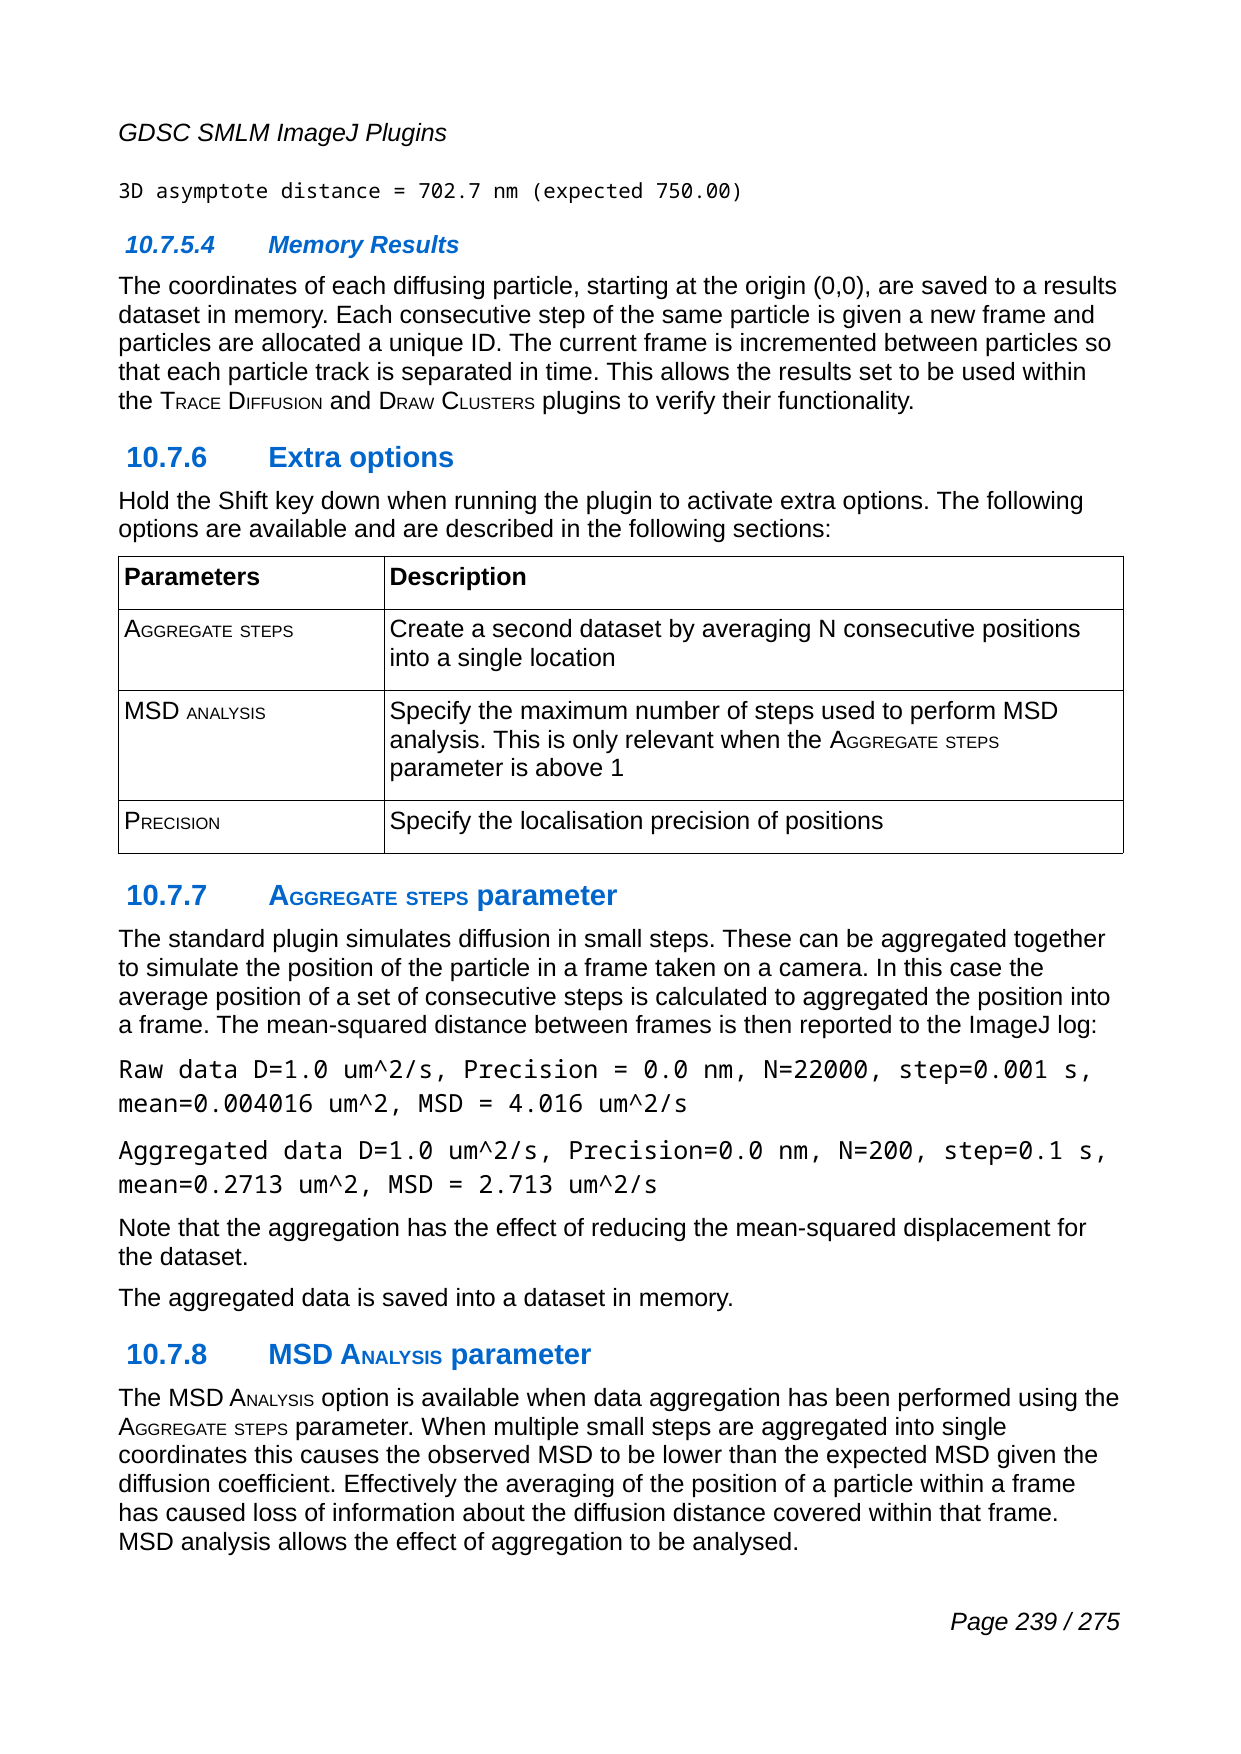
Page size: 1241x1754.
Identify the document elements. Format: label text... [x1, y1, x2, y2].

subtitle MSD Analysis parameter [118, 1337, 1122, 1370]
table_header Description [385, 557, 1123, 608]
table_cell Precision [119, 801, 384, 853]
subtitle Extra options [118, 439, 1122, 473]
table_cell Aggregate steps [119, 610, 384, 690]
text The MSD Analysis option is available when data aggregation has been performed using the Aggregate steps parameter. When multiple small steps are aggregated into single coordinates this causes the observed MSD to be lower than the expected MSD given the diffusion coefficient. Effectively the averaging of the position of a particle within a frame has caused loss of information about the diffusion distance covered within that frame. MSD analysis allows the effect of aggregation to be analysed. [118, 1383, 1122, 1555]
text Aggregated data D=1.0 um^2/s, Precision=0.0 nm, N=200, step=0.1 s, mean=0.2713 um^2, MSD = 2.713 um^2/s [118, 1132, 1122, 1201]
text The aggregated data is saved into a dataset in memory. [118, 1283, 1122, 1312]
table_cell Specify the localisation precision of positions [385, 801, 1123, 853]
text Raw data D=1.0 um^2/s, Precision = 0.0 nm, N=22000, step=0.001 s, mean=0.004016 um^2, MSD = 4.016 um^2/s [118, 1052, 1122, 1120]
table_header Parameters [119, 557, 384, 608]
table_cell MSD analysis [119, 691, 384, 800]
table_cell Specify the maximum number of steps used to perform MSD analysis. This is only relevant when the Aggregate steps parameter is above 1 [385, 691, 1123, 800]
text Note that the aggregation has the effect of reducing the mean-squared displacement for the dataset. [118, 1213, 1122, 1271]
text Hold the Shift key down when running the plugin to activate extra options. The following options are available and are described in the following sections: [118, 486, 1122, 543]
subtitle Aggregate steps parameter [118, 878, 1122, 912]
subtitle Memory Results [118, 230, 1122, 258]
table_cell Create a second dataset by averaging N consecutive positions into a single location [385, 610, 1123, 690]
text 3D asymptote distance = 702.7 nm (expected 750.00) [118, 176, 1122, 205]
text The standard plugin simulates diffusion in small steps. These can be aggregated together to simulate the position of the particle in a frame taken on a camera. In this case the average position of a set of consecutive steps is calculated to aggregated the position into a frame. The mean-squared distance between frames is then reported to the ImageJ log: [118, 924, 1122, 1039]
text The coordinates of each diffusing particle, starting at the origin (0,0), are saved to a results dataset in memory. Each consecutive step of the same particle is given a new frame and particles are allocated a unique ID. The current frame is incremented between particles so that each particle track is separated in time. This allows the results set to be used within the Trace Diffusion and Draw Clusters plugins to verify their functionality. [118, 271, 1122, 414]
